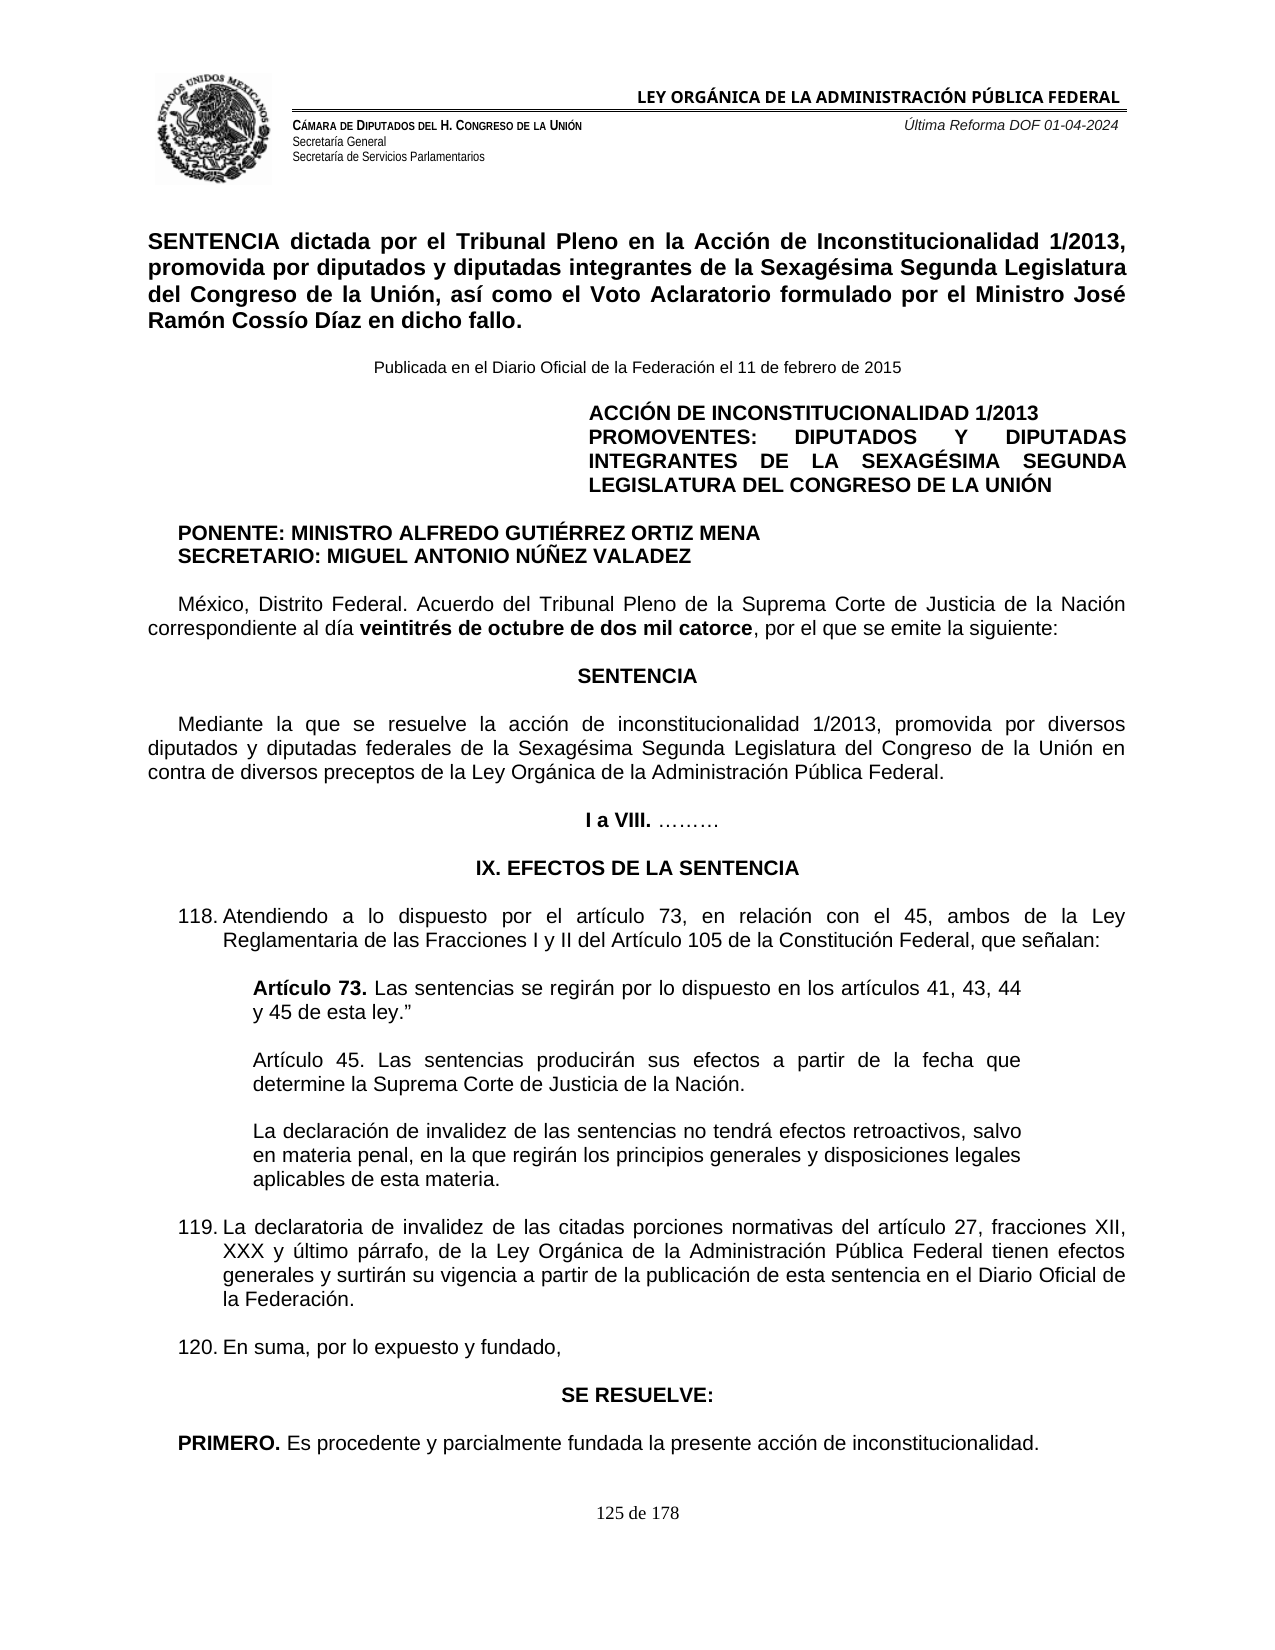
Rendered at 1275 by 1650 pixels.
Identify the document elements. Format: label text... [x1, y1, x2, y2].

text PROMOVENTES: DIPUTADOS Y DIPUTADAS INTEGRANTES DE LA SEXAGÉSIMA SEGUNDA LEGISLATURA DEL CONGRESO DE LA UNIÓN [588, 424, 1127, 496]
text 118. Atendiendo a lo dispuesto por el artículo 73, en relación con el 45, ambos de la Ley Reglamentaria de las Fracciones I y II del Artículo 105 de la Constitución Federal, que señalan: [178, 904, 1127, 952]
text ACCIÓN DE INCONSTITUCIONALIDAD 1/2013 [589, 401, 1127, 424]
text La declaración de invalidez de las sentencias no tendrá efectos retroactivos, salvo en materia penal, en la que regirán los principios generales y disposiciones legales aplicables de esta materia. [253, 1119, 1022, 1191]
text 120. En suma, por lo expuesto y fundado, [178, 1335, 1127, 1359]
text I a VIII. ……… [148, 808, 1127, 832]
text SECRETARIO: MIGUEL ANTONIO NÚÑEZ VALADEZ [148, 544, 1127, 568]
text SE RESUELVE: [148, 1383, 1127, 1407]
text PRIMERO. Es procedente y parcialmente fundada la presente acción de inconstitucionalidad. [148, 1431, 1127, 1455]
text México, Distrito Federal. Acuerdo del Tribunal Pleno de la Suprema Corte de Justicia de la Nación correspondiente al día veintitrés de octubre de dos mil catorce, por el que se emite la siguiente: [148, 592, 1127, 640]
text PONENTE: MINISTRO ALFREDO GUTIÉRREZ ORTIZ MENA [148, 520, 1127, 544]
text Artículo 73. Las sentencias se regirán por lo dispuesto en los artículos 41, 43, 44 y 45 de esta ley.” [253, 976, 1022, 1023]
text SENTENCIA [148, 664, 1127, 688]
text IX. EFECTOS DE LA SENTENCIA [148, 856, 1127, 880]
text 119. La declaratoria de invalidez de las citadas porciones normativas del artículo 27, fracciones XII, XXX y último párrafo, de la Ley Orgánica de la Administración Pública Federal tienen efectos generales y surtirán su vigencia a partir de la publicación de esta sentencia en el Diario Oficial de la Federación. [178, 1215, 1127, 1311]
text Artículo 45. Las sentencias producirán sus efectos a partir de la fecha que determine la Suprema Corte de Justicia de la Nación. [253, 1047, 1022, 1095]
text Mediante la que se resuelve la acción de inconstitucionalidad 1/2013, promovida por diversos diputados y diputadas federales de la Sexagésima Segunda Legislatura del Congreso de la Unión en contra de diversos preceptos de la Ley Orgánica de la Administración Pública Federal. [148, 712, 1127, 784]
text SENTENCIA dictada por el Tribunal Pleno en la Acción de Inconstitucionalidad 1/2013, promovida por diputados y diputadas integrantes de la Sexagésima Segunda Legislatura del Congreso de la Unión, así como el Voto Aclaratorio formulado por el Ministro José Ramón Cossío Díaz en dicho fallo. [148, 228, 1127, 333]
text Publicada en el Diario Oficial de la Federación el 11 de febrero de 2015 [148, 357, 1127, 377]
